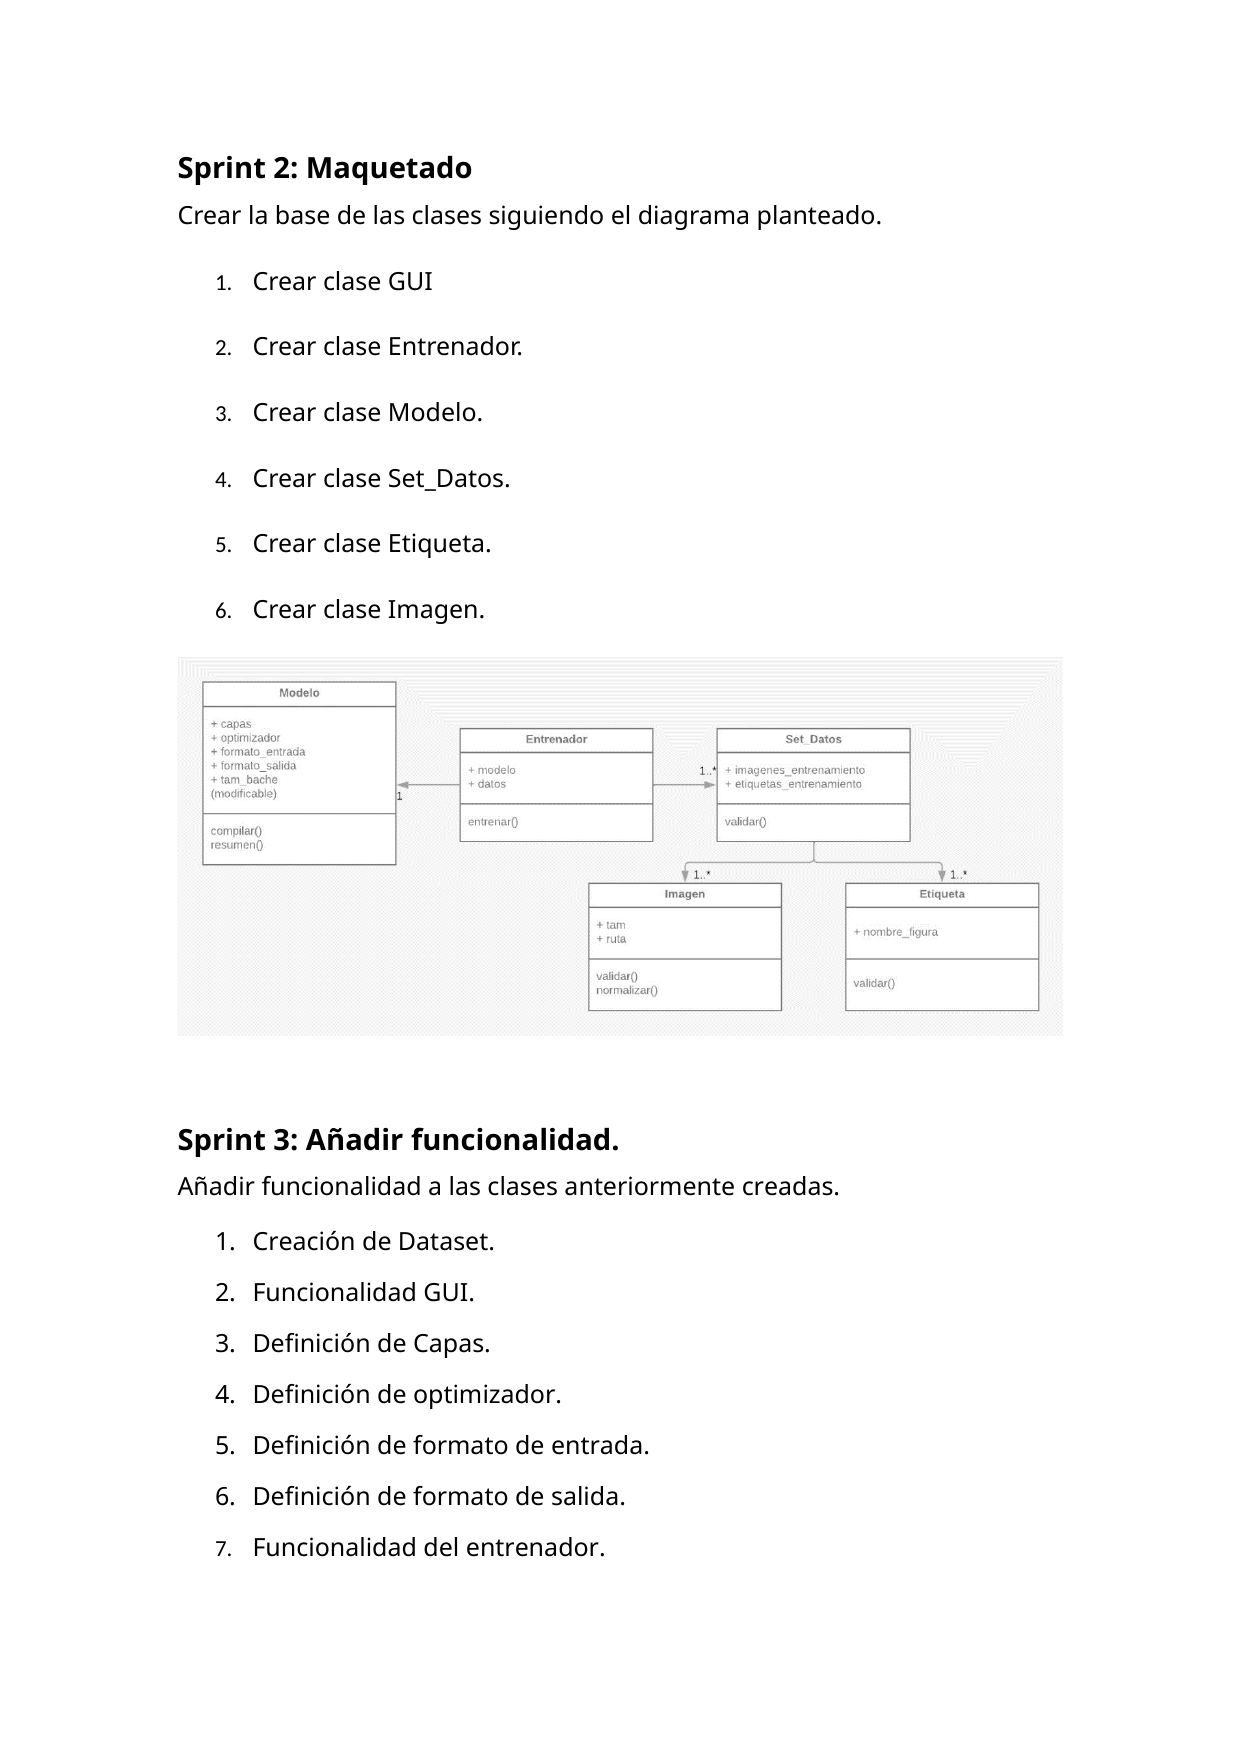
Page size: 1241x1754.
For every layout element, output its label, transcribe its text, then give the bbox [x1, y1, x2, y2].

list Definición de optimizador. [215, 1377, 1063, 1411]
text Añadir funcionalidad a las clases anteriormente creadas. [177, 1169, 1063, 1203]
list Crear clase Modelo. [215, 394, 1063, 429]
list Crear clase Etiqueta. [215, 526, 1063, 560]
list Creación de Dataset. [215, 1224, 1063, 1258]
text Crear la base de las clases siguiendo el diagrama planteado. [177, 198, 1063, 232]
list Crear clase Imagen. [215, 591, 1063, 626]
list Crear clase GUI [215, 263, 1063, 297]
list Crear clase Set_Datos. [215, 460, 1063, 494]
list Funcionalidad del entrenador. [215, 1530, 1063, 1564]
list Definición de Capas. [215, 1326, 1063, 1360]
list Definición de formato de entrada. [215, 1428, 1063, 1462]
subtitle Sprint 2: Maquetado [177, 148, 1063, 187]
list Definición de formato de salida. [215, 1479, 1063, 1513]
list Funcionalidad GUI. [215, 1275, 1063, 1309]
subtitle Sprint 3: Añadir funcionalidad. [177, 1119, 1063, 1158]
list Crear clase Entrenador. [215, 329, 1063, 363]
